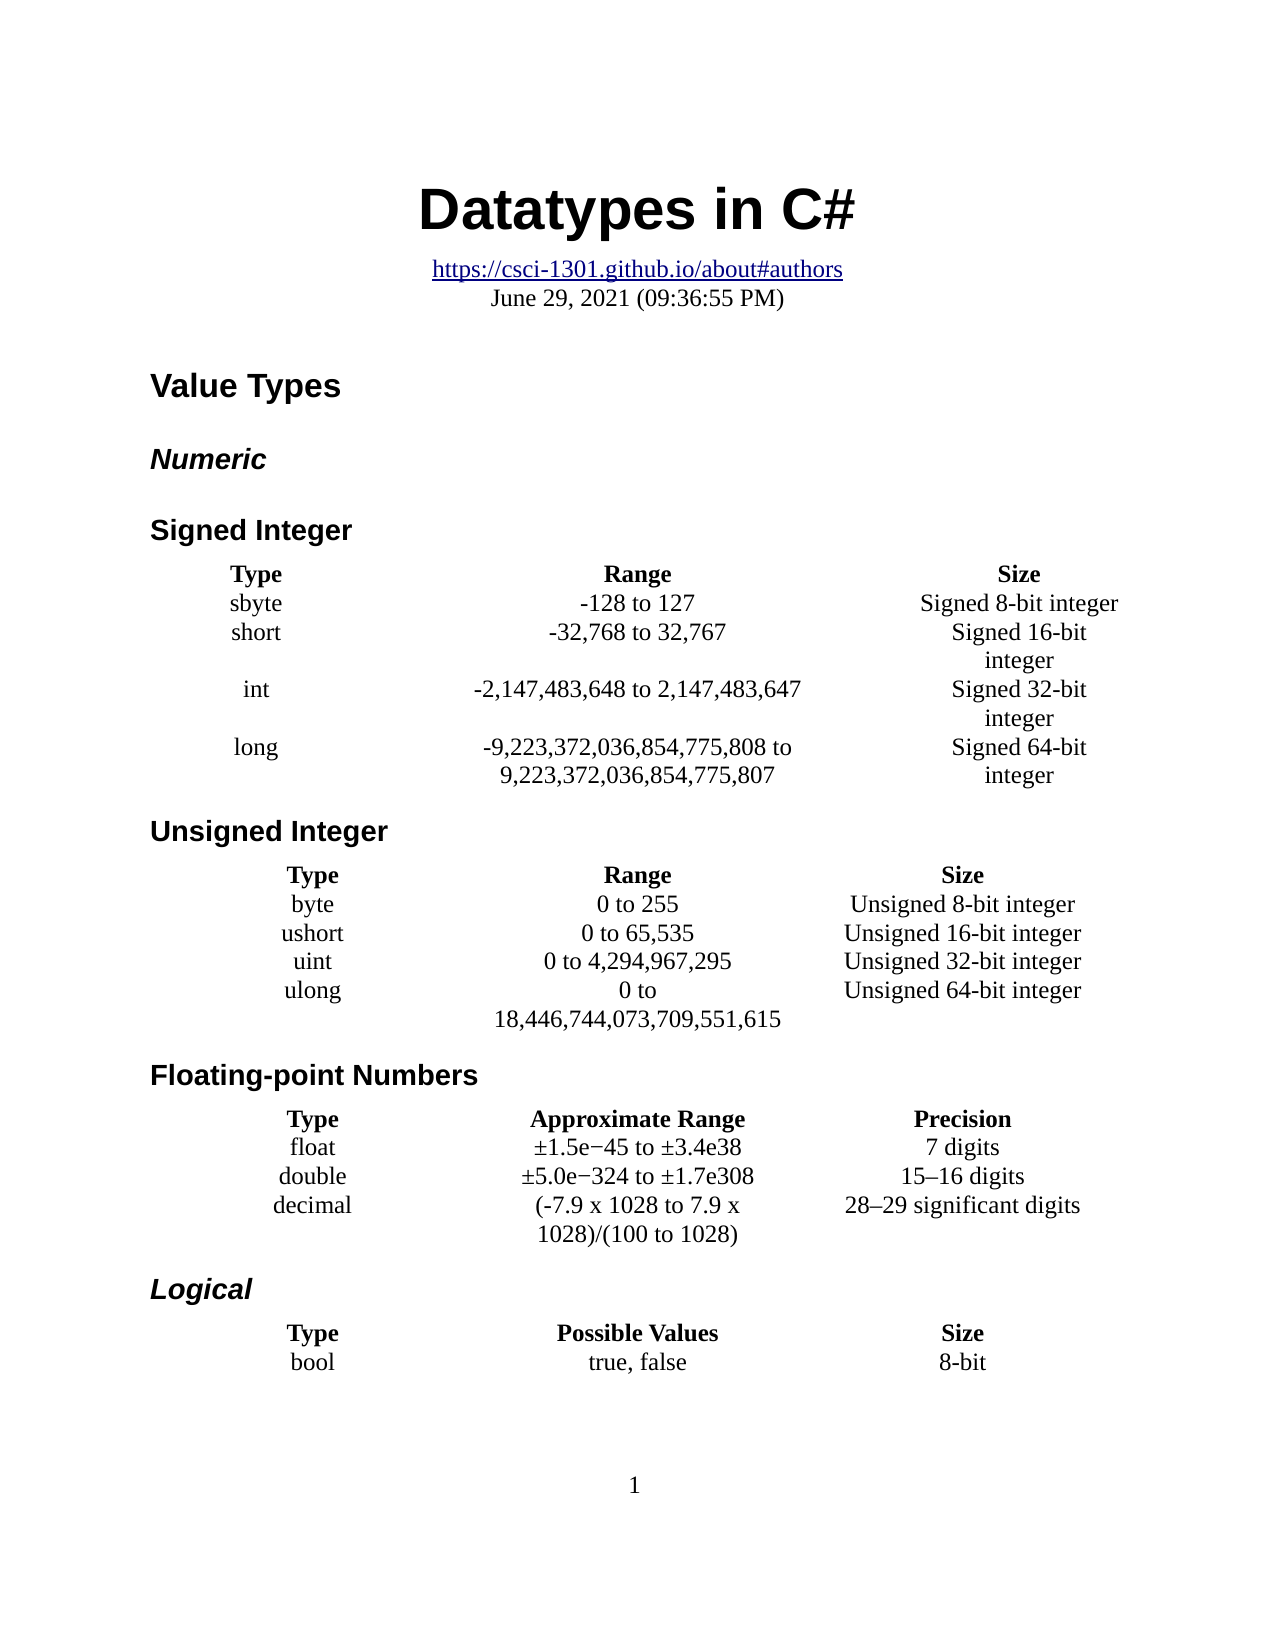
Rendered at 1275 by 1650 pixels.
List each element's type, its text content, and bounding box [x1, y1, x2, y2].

table_cell -128 to 127 [362, 588, 913, 617]
table_cell float [150, 1133, 475, 1161]
table_header Type [150, 559, 362, 588]
table_cell 7 digits [800, 1133, 1125, 1161]
table_cell true, false [475, 1347, 800, 1376]
table_cell 28–29 significant digits [800, 1190, 1125, 1247]
subtitle Logical [150, 1272, 1125, 1306]
table_cell byte [150, 889, 475, 918]
text https://csci-1301.github.io/about#authors [150, 254, 1125, 283]
table_cell ulong [150, 975, 475, 1033]
table_cell ushort [150, 918, 475, 946]
table_cell uint [150, 946, 475, 975]
table_cell 15–16 digits [800, 1161, 1125, 1190]
table_header Type [150, 1319, 475, 1347]
table_cell Unsigned 8-bit integer [800, 889, 1125, 918]
table_cell Signed 16-bit integer [913, 617, 1125, 674]
table_cell 0 to 255 [475, 889, 800, 918]
table_header Precision [800, 1104, 1125, 1132]
table_cell Unsigned 16-bit integer [800, 918, 1125, 946]
table_cell -32,768 to 32,767 [362, 617, 913, 674]
table_cell 0 to 65,535 [475, 918, 800, 946]
table_header Size [800, 1319, 1125, 1347]
table_cell Signed 8-bit integer [913, 588, 1125, 617]
table_header Size [800, 860, 1125, 889]
table_cell Unsigned 64-bit integer [800, 975, 1125, 1033]
table_cell Unsigned 32-bit integer [800, 946, 1125, 975]
subtitle Numeric [150, 442, 1125, 476]
table_cell -2,147,483,648 to 2,147,483,647 [362, 674, 913, 732]
table_cell 0 to 18,446,744,073,709,551,615 [475, 975, 800, 1033]
table_cell -9,223,372,036,854,775,808 to 9,223,372,036,854,775,807 [362, 732, 913, 789]
table_cell ±5.0e−324 to ±1.7e308 [475, 1161, 800, 1190]
table_cell decimal [150, 1190, 475, 1247]
text June 29, 2021 (09:36:55 PM) [150, 283, 1125, 312]
table_cell ±1.5e−45 to ±3.4e38 [475, 1133, 800, 1161]
table_cell 8-bit [800, 1347, 1125, 1376]
table_cell long [150, 732, 362, 789]
subtitle Floating-point Numbers [150, 1058, 1125, 1091]
subtitle Unsigned Integer [150, 814, 1125, 848]
subtitle Signed Integer [150, 513, 1125, 547]
table_header Approximate Range [475, 1104, 800, 1132]
table_header Possible Values [475, 1319, 800, 1347]
title Datatypes in C# [150, 175, 1125, 242]
subtitle Value Types [150, 366, 1125, 404]
table_header Range [475, 860, 800, 889]
table_header Range [362, 559, 913, 588]
table_cell Signed 64-bit integer [913, 732, 1125, 789]
table_cell Signed 32-bit integer [913, 674, 1125, 732]
table_cell double [150, 1161, 475, 1190]
table_cell sbyte [150, 588, 362, 617]
table_header Type [150, 860, 475, 889]
table_cell 0 to 4,294,967,295 [475, 946, 800, 975]
table_cell short [150, 617, 362, 674]
table_header Size [913, 559, 1125, 588]
table_header Type [150, 1104, 475, 1132]
table_cell int [150, 674, 362, 732]
table_cell bool [150, 1347, 475, 1376]
table_cell (-7.9 x 1028 to 7.9 x 1028)/(100 to 1028) [475, 1190, 800, 1247]
